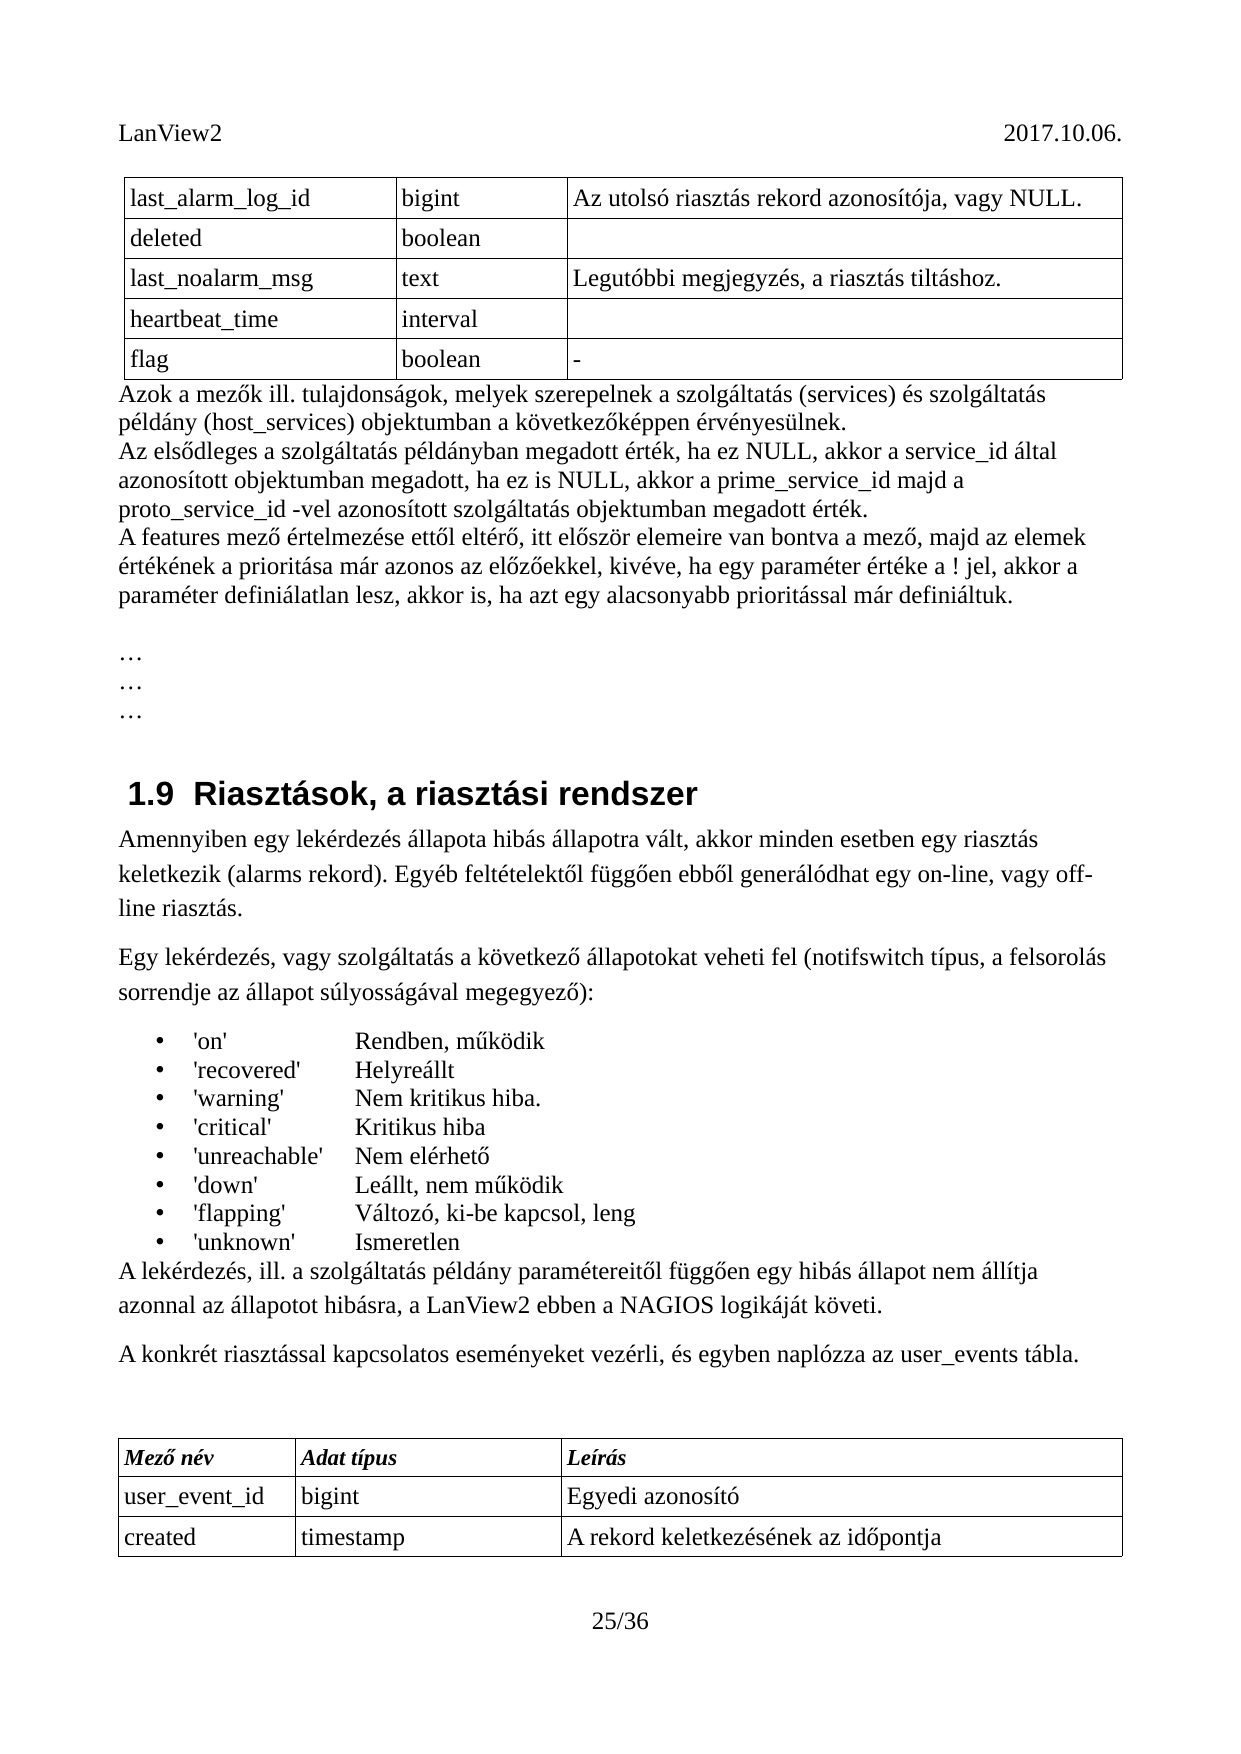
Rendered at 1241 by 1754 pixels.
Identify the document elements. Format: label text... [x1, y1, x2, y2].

table_cell [568, 219, 1122, 258]
table_cell [568, 299, 1122, 338]
text A konkrét riasztással kapcsolatos eseményeket vezérli, és egyben naplózza az user_events tábla. [118, 1339, 1122, 1368]
list 'on' Rendben, működik [156, 1026, 1122, 1055]
table_cell A rekord keletkezésének az időpontja [562, 1517, 1122, 1556]
table_cell last_alarm_log_id [125, 178, 396, 217]
text Egy lekérdezés, vagy szolgáltatás a következő állapotokat veheti fel (notifswitch típus, a felsorolás sorrendje az állapot súlyosságával megegyező): [118, 942, 1122, 1006]
table_cell bigint [397, 178, 567, 217]
table_cell last_noalarm_msg [125, 259, 396, 298]
text A lekérdezés, ill. a szolgáltatás példány paramétereitől függően egy hibás állapot nem állítja azonnal az állapotot hibásra, a LanView2 ebben a NAGIOS logikáját követi. [118, 1256, 1122, 1319]
table_cell flag [125, 339, 396, 379]
text Azok a mezők ill. tulajdonságok, melyek szerepelnek a szolgáltatás (services) és szolgáltatás példány (host_services) objektumban a következőképpen érvényesülnek. [118, 379, 1122, 436]
list 'unknown' Ismeretlen [156, 1227, 1122, 1256]
list 'critical' Kritikus hiba [156, 1112, 1122, 1141]
text … [118, 695, 1122, 724]
text … [118, 666, 1122, 695]
list 'unreachable' Nem elérhető [156, 1141, 1122, 1170]
table_header Mező név [119, 1439, 295, 1476]
text … [118, 637, 1122, 666]
table_cell Legutóbbi megjegyzés, a riasztás tiltáshoz. [568, 259, 1122, 298]
table_cell timestamp [296, 1517, 561, 1556]
table_cell Egyedi azonosító [562, 1477, 1122, 1516]
table_cell user_event_id [119, 1477, 295, 1516]
list 'flapping' Változó, ki-be kapcsol, leng [156, 1198, 1122, 1227]
table_cell boolean [397, 339, 567, 379]
table_cell bigint [296, 1477, 561, 1516]
text Az elsődleges a szolgáltatás példányban megadott érték, ha ez NULL, akkor a service_id által azonosított objektumban megadott, ha ez is NULL, akkor a prime_service_id majd a proto_service_id -vel azonosított szolgáltatás objektumban megadott érték. [118, 436, 1122, 522]
table_header Leírás [562, 1439, 1122, 1476]
text A features mező értelmezése ettől eltérő, itt először elemeire van bontva a mező, majd az elemek értékének a prioritása már azonos az előzőekkel, kivéve, ha egy paraméter értéke a ! jel, akkor a paraméter definiálatlan lesz, akkor is, ha azt egy alacsonyabb prioritással már definiáltuk. [118, 522, 1122, 609]
table_cell - [568, 339, 1122, 379]
list 'down' Leállt, nem működik [156, 1170, 1122, 1198]
table_cell Az utolsó riasztás rekord azonosítója, vagy NULL. [568, 178, 1122, 217]
text Amennyiben egy lekérdezés állapota hibás állapotra vált, akkor minden esetben egy riasztás keletkezik (alarms rekord). Egyéb feltételektől függően ebből generálódhat egy on-line, vagy off-line riasztás. [118, 824, 1122, 922]
subtitle Riasztások, a riasztási rendszer [118, 773, 1122, 812]
table_header Adat típus [296, 1439, 561, 1476]
list 'warning' Nem kritikus hiba. [156, 1083, 1122, 1112]
list 'recovered' Helyreállt [156, 1055, 1122, 1083]
table_cell heartbeat_time [125, 299, 396, 338]
table_cell boolean [397, 219, 567, 258]
table_cell interval [397, 299, 567, 338]
table_cell created [119, 1517, 295, 1556]
table_cell text [397, 259, 567, 298]
table_cell deleted [125, 219, 396, 258]
